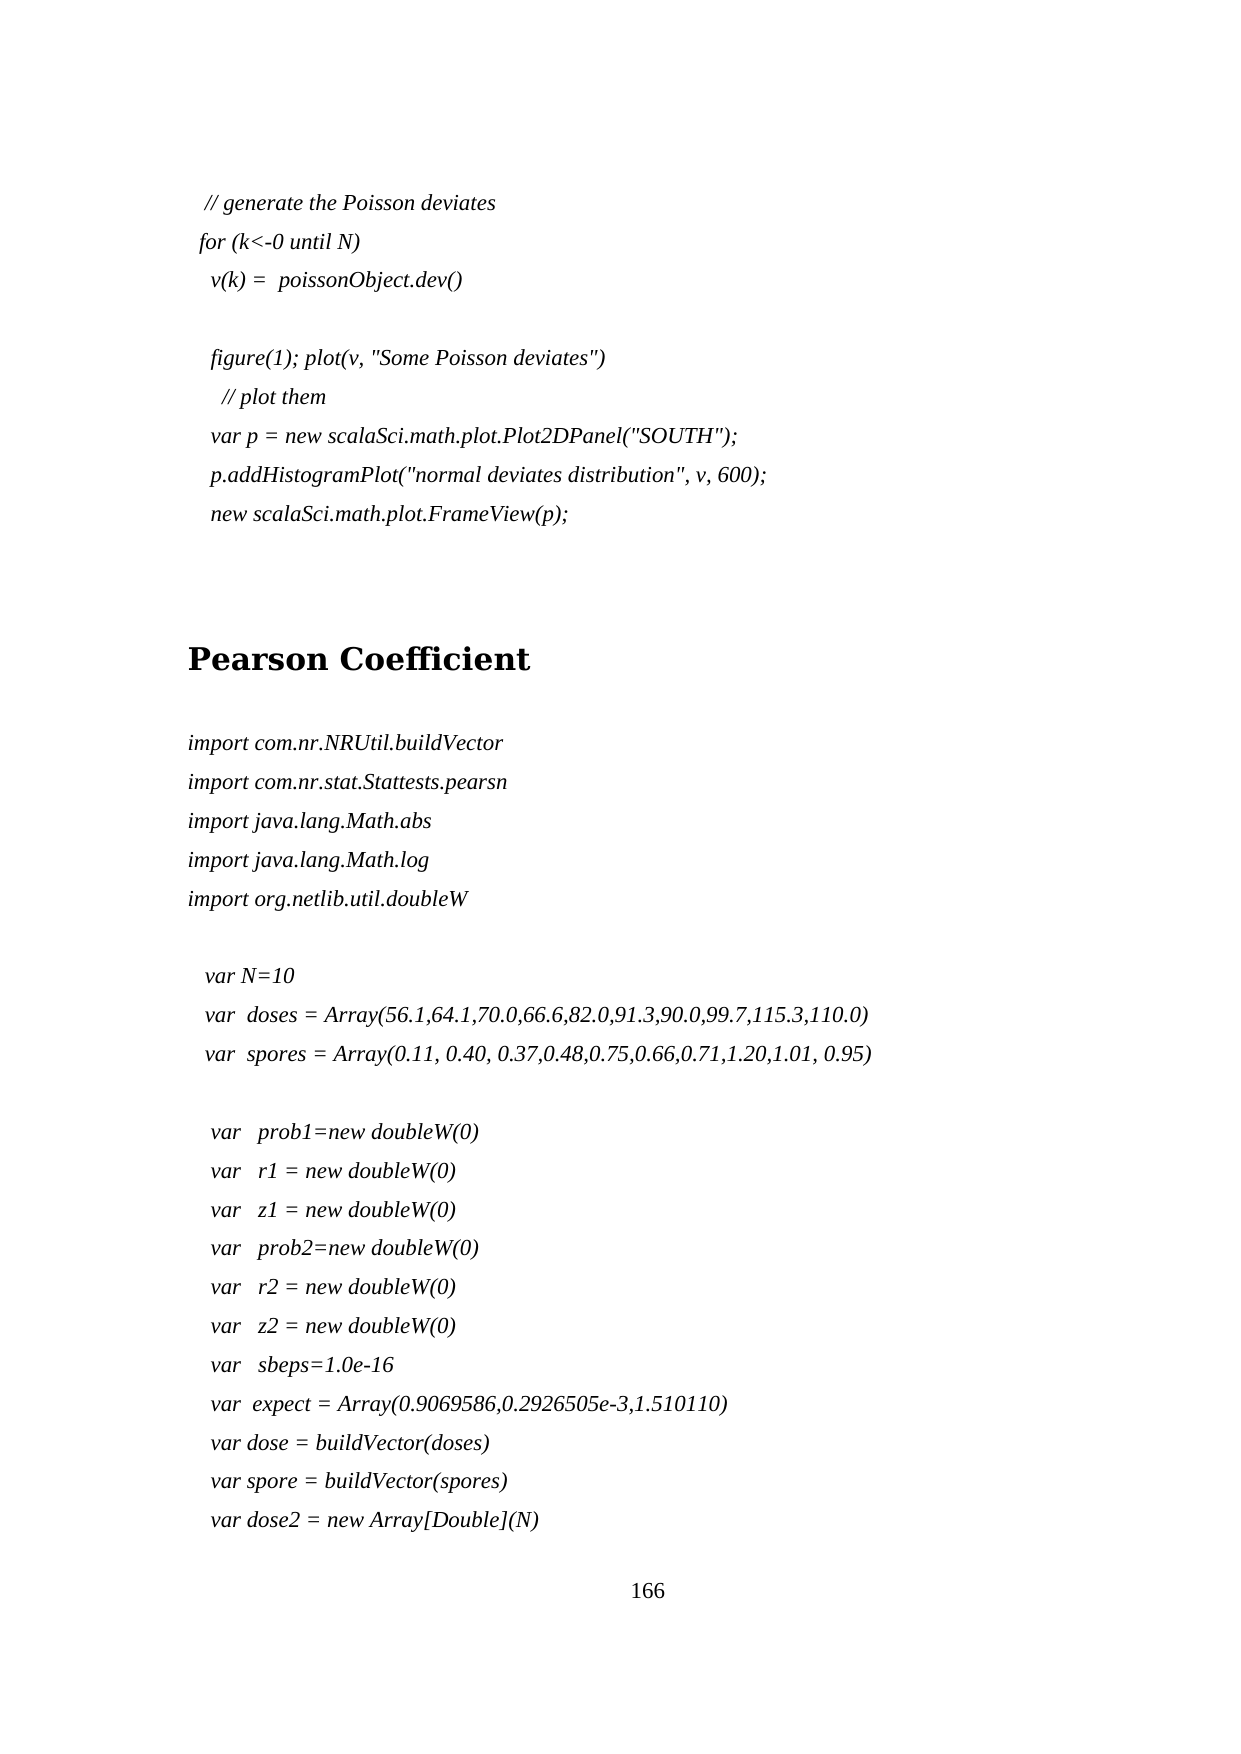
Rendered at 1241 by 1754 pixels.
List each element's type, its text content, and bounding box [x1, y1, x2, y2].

text var p = new scalaSci.math.plot.Plot2DPanel("SOUTH"); [187, 422, 1108, 448]
text var spore = buildVector(spores) [187, 1468, 1108, 1494]
text import com.nr.NRUtil.buildVector [187, 729, 1108, 756]
text import org.netlib.util.doubleW [187, 885, 1108, 911]
text var doses = Array(56.1,64.1,70.0,66.6,82.0,91.3,90.0,99.7,115.3,110.0) [187, 1001, 1108, 1028]
text var sbeps=1.0e-16 [187, 1351, 1108, 1377]
text var prob2=new doubleW(0) [187, 1234, 1108, 1261]
text import java.lang.Math.log [187, 846, 1108, 872]
text var expect = Array(0.9069586,0.2926505e-3,1.510110) [187, 1390, 1108, 1416]
text figure(1); plot(v, "Some Poisson deviates") [187, 344, 1108, 371]
text var spores = Array(0.11, 0.40, 0.37,0.48,0.75,0.66,0.71,1.20,1.01, 0.95) [187, 1040, 1108, 1067]
text for (k<-0 until N) [187, 228, 1108, 254]
text var z2 = new doubleW(0) [187, 1312, 1108, 1338]
text var prob1=new doubleW(0) [187, 1118, 1108, 1144]
text import com.nr.stat.Stattests.pearsn [187, 768, 1108, 794]
text var dose = buildVector(doses) [187, 1429, 1108, 1455]
text var r2 = new doubleW(0) [187, 1273, 1108, 1300]
text var r1 = new doubleW(0) [187, 1157, 1108, 1183]
text new scalaSci.math.plot.FrameView(p); [187, 500, 1108, 526]
text p.addHistogramPlot("normal deviates distribution", v, 600); [187, 461, 1108, 487]
text // plot them [187, 383, 1108, 409]
text import java.lang.Math.abs [187, 807, 1108, 833]
text // generate the Poisson deviates [187, 189, 1108, 215]
text v(k) = poissonObject.dev() [187, 267, 1108, 293]
text var z1 = new doubleW(0) [187, 1196, 1108, 1222]
text var dose2 = new Array[Double](N) [187, 1506, 1108, 1533]
subtitle Pearson Coefficient [187, 641, 1108, 678]
text var N=10 [187, 962, 1108, 989]
